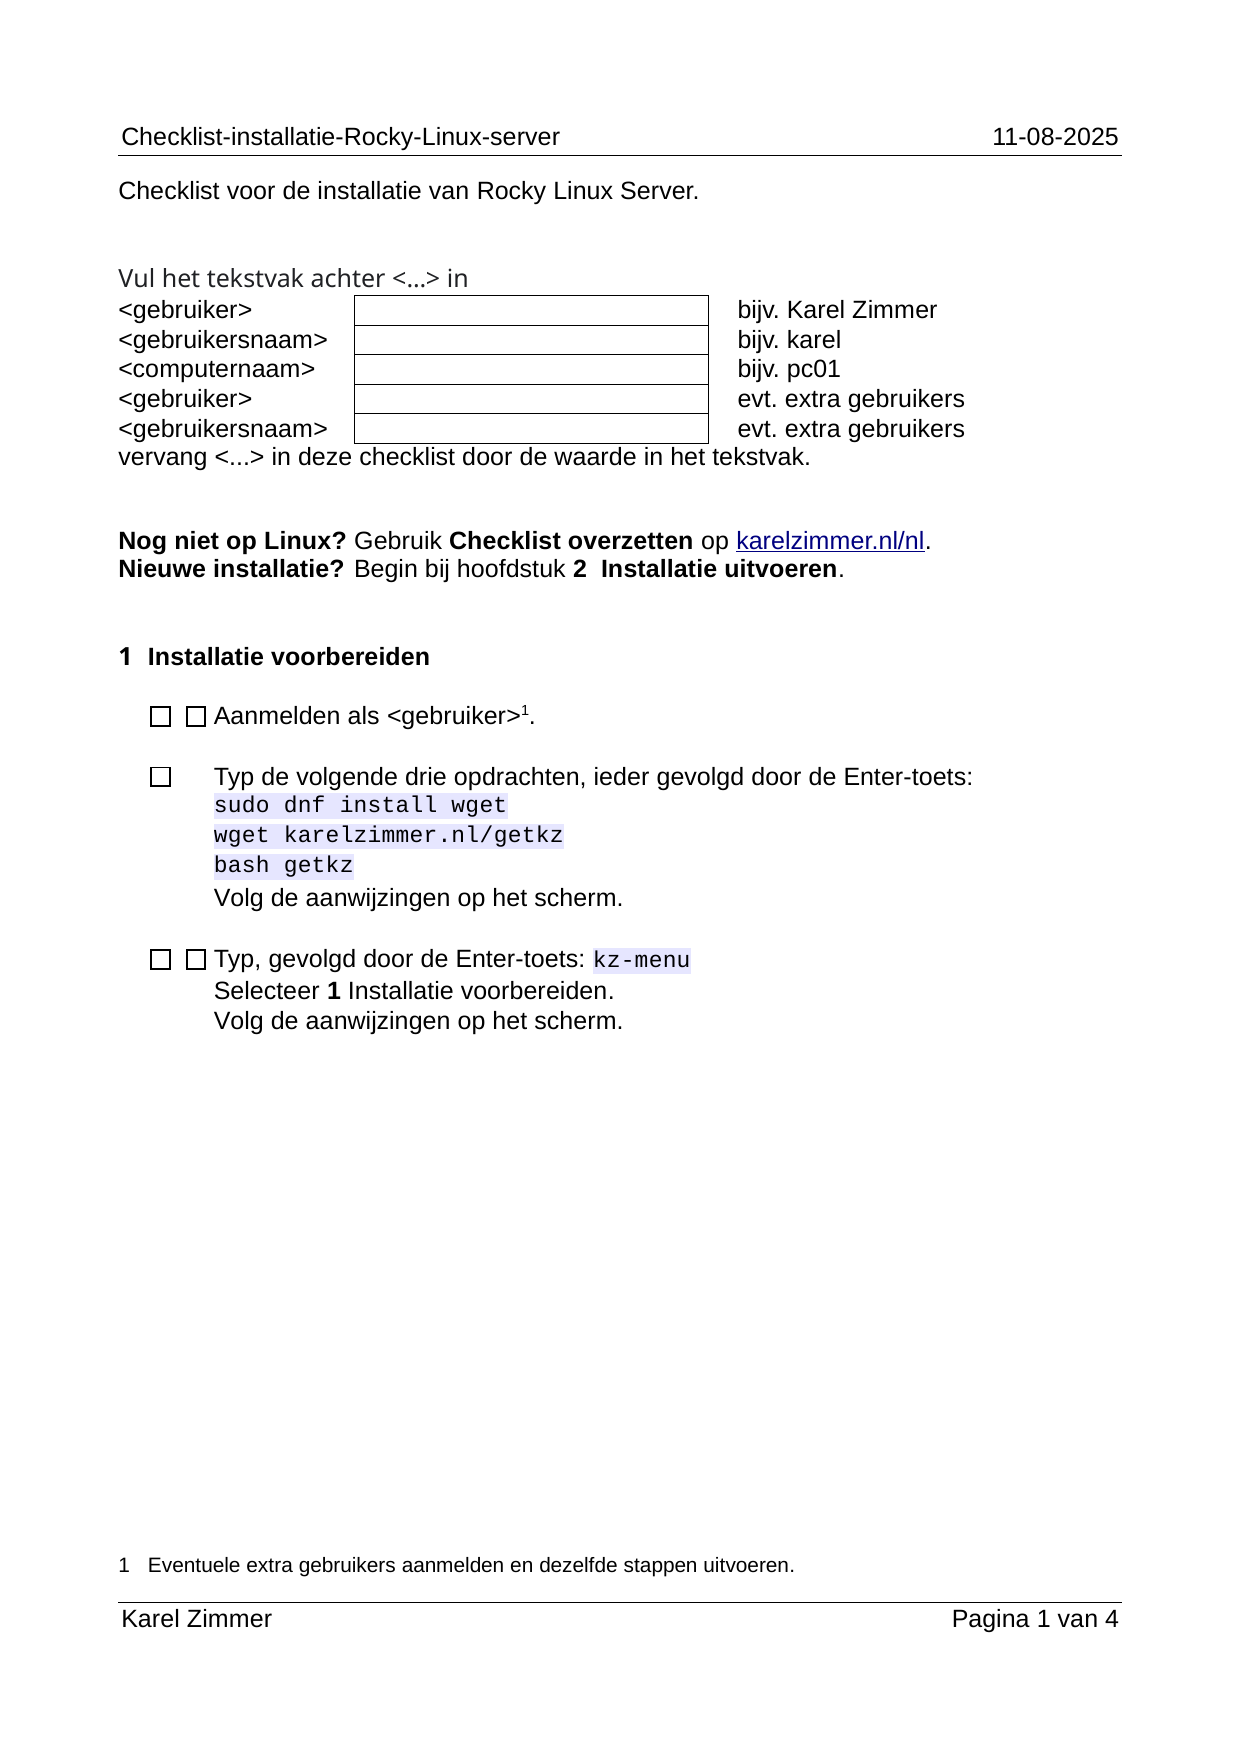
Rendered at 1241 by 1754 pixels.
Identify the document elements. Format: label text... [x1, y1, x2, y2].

table_cell [177, 731, 213, 762]
table_cell wget karelzimmer.nl/getkz [213, 823, 1122, 853]
table_cell [177, 792, 213, 822]
text evt. extra gebruikers [709, 384, 1122, 413]
table_cell [213, 913, 1122, 944]
table_cell [142, 944, 177, 976]
table_cell Typ de volgende drie opdrachten, ieder gevolgd door de Enter-toets: [213, 762, 1122, 792]
table_cell [177, 1006, 213, 1036]
table_cell [142, 731, 177, 762]
text <computernaam> [118, 354, 354, 384]
table_cell [177, 913, 213, 944]
text <gebruikersnaam> [118, 413, 354, 443]
table_cell [177, 853, 213, 883]
table_cell [177, 823, 213, 853]
table_cell [118, 853, 142, 883]
table_cell [177, 762, 213, 792]
text bijv. pc01 [709, 354, 1122, 384]
text bijv. Karel Zimmer [709, 295, 1122, 325]
table_cell [118, 731, 142, 762]
table_cell Volg de aanwijzingen op het scherm. [213, 883, 1122, 913]
text Vul het tekstvak achter <...> in [118, 261, 1122, 295]
table_header [142, 701, 177, 731]
table_cell [177, 944, 213, 976]
table_cell [118, 944, 142, 976]
table_cell Typ, gevolgd door de Enter-toets: kz-menu [213, 944, 1122, 976]
table_cell [118, 976, 142, 1006]
table_cell [142, 976, 177, 1006]
table_cell Selecteer 1 Installatie voorbereiden. [213, 976, 1122, 1006]
table_cell [142, 823, 177, 853]
list Installatie voorbereiden [118, 639, 1122, 673]
text Nieuwe installatie? Begin bij hoofdstuk 2 Installatie uitvoeren. [118, 555, 1122, 583]
text evt. extra gebruikers [709, 413, 1122, 443]
table_cell [142, 1006, 177, 1036]
table_cell [118, 792, 142, 822]
table_cell [142, 883, 177, 913]
table_cell [118, 883, 142, 913]
table_cell bash getkz [213, 853, 1122, 883]
table_header [118, 701, 142, 731]
table_cell Volg de aanwijzingen op het scherm. [213, 1006, 1122, 1036]
table_cell sudo dnf install wget [213, 792, 1122, 822]
text vervang <...> in deze checklist door de waarde in het tekstvak. [118, 443, 1122, 471]
table_cell [118, 1006, 142, 1036]
table_cell [142, 913, 177, 944]
table_header Aanmelden als <gebruiker>. [213, 701, 1122, 731]
table_cell [142, 853, 177, 883]
text bijv. karel [709, 325, 1122, 354]
table_cell [118, 913, 142, 944]
text Checklist voor de installatie van Rocky Linux Server. [118, 177, 1122, 205]
text <gebruikersnaam> [118, 325, 354, 354]
table_cell [213, 731, 1122, 762]
table_header [177, 701, 213, 731]
table_cell [142, 762, 177, 792]
table_cell [142, 792, 177, 822]
text <gebruiker> [118, 295, 354, 325]
table_cell [118, 823, 142, 853]
table_cell [118, 762, 142, 792]
table_cell [177, 883, 213, 913]
table_cell [177, 976, 213, 1006]
text <gebruiker> [118, 384, 354, 413]
text Nog niet op Linux? Gebruik Checklist overzetten op karelzimmer.nl/nl. [118, 527, 1122, 555]
